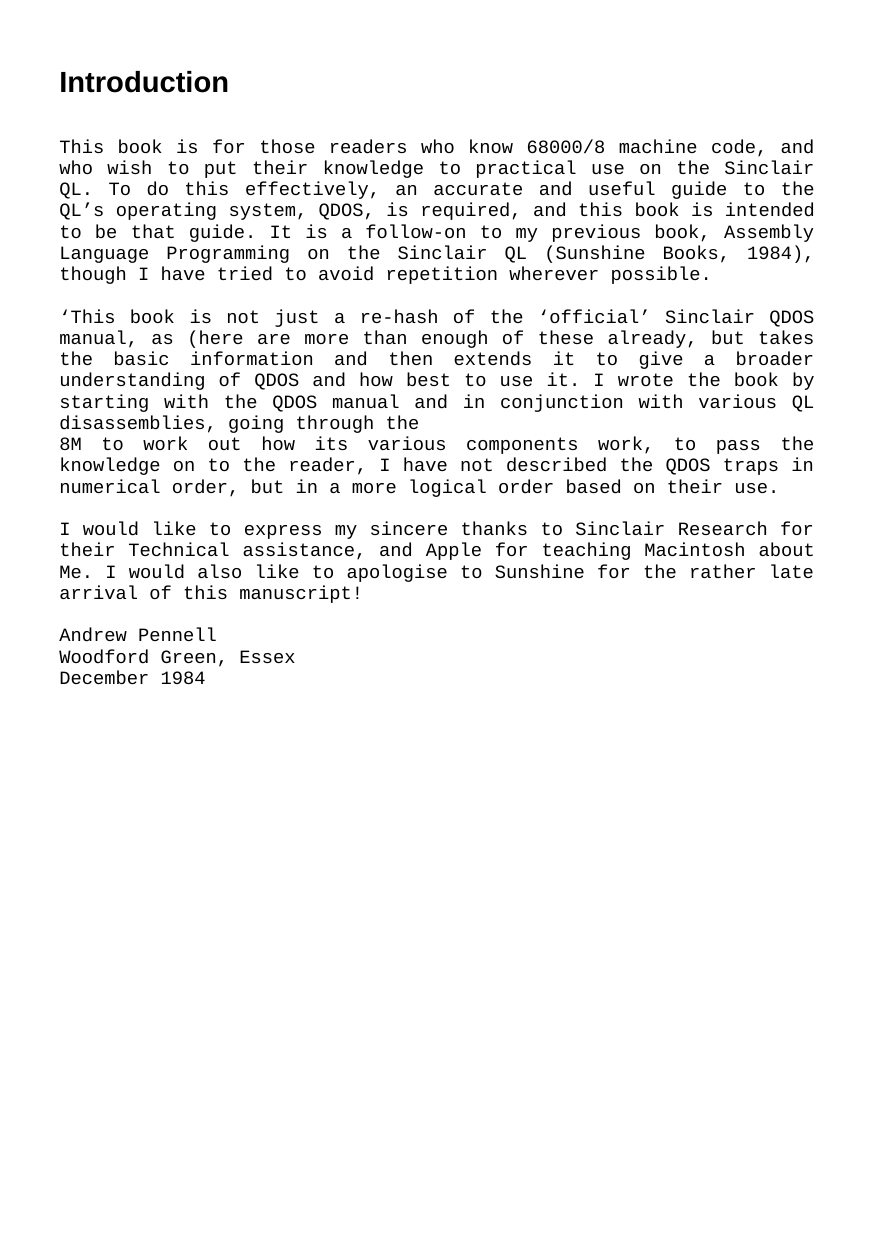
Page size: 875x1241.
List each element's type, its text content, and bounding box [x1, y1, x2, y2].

subtitle Introduction [59, 65, 815, 98]
text This book is for those readers who know 68000/8 machine code, and who wish to put their knowledge to practical use on the Sinclair QL. To do this effectively, an accurate and useful guide to the QL’s operating system, QDOS, is required, and this book is intended to be that guide. It is a follow-on to my previous book, Assembly Language Programming on the Sinclair QL (Sunshine Books, 1984), though I have tried to avoid repetition wherever possible. [59, 137, 815, 286]
text Andrew Pennell [59, 626, 815, 647]
text Woodford Green, Essex [59, 647, 815, 669]
text ‘This book is not just a re-hash of the ‘official’ Sinclair QDOS manual, as (here are more than enough of these already, but takes the basic information and then extends it to give a broader understanding of QDOS and how best to use it. I wrote the book by starting with the QDOS manual and in conjunction with various QL disassemblies, going through the [59, 307, 815, 435]
text 8M to work out how its various components work, to pass the knowledge on to the reader, I have not described the QDOS traps in numerical order, but in a more logical order based on their use. [59, 435, 815, 499]
text I would like to express my sincere thanks to Sinclair Research for their Technical assistance, and Apple for teaching Macintosh about Me. I would also like to apologise to Sunshine for the rather late arrival of this manuscript! [59, 520, 815, 605]
text December 1984 [59, 669, 815, 690]
